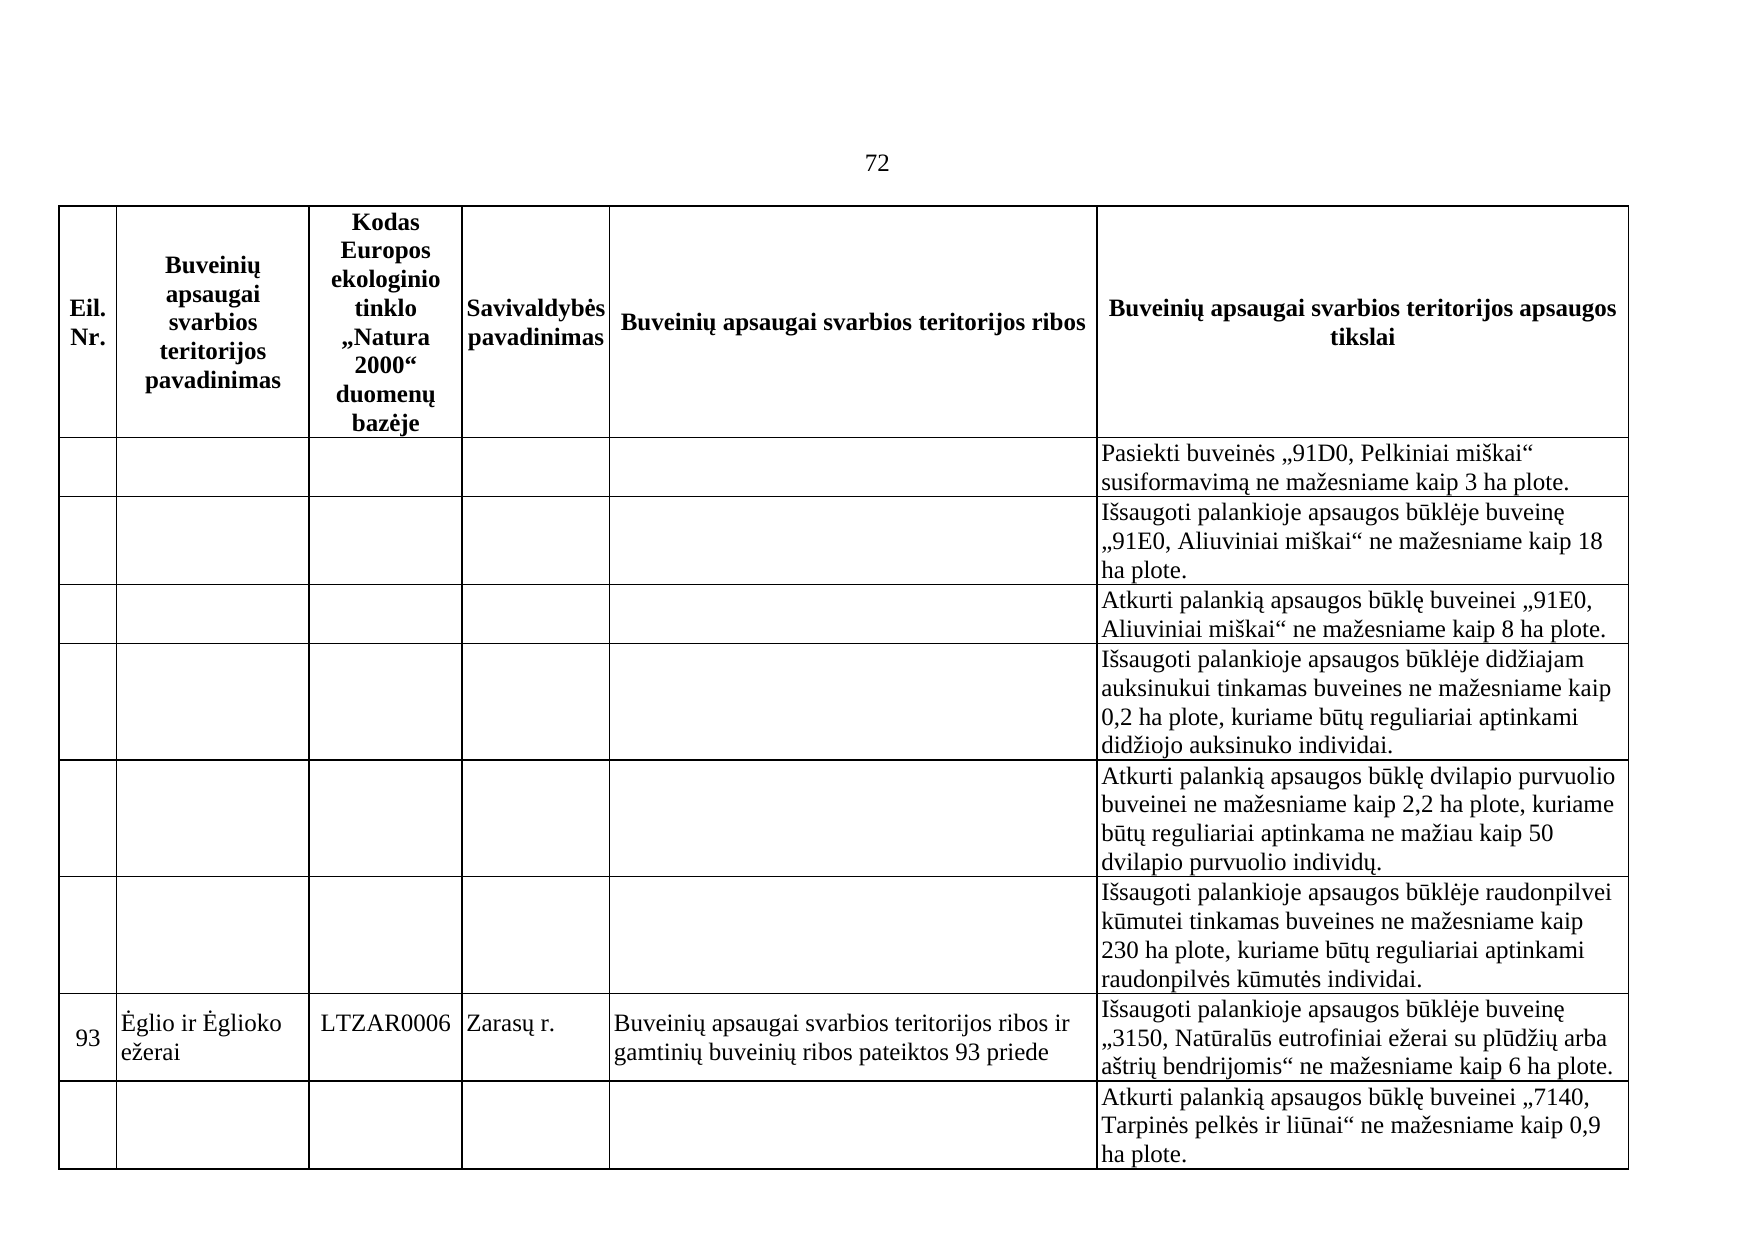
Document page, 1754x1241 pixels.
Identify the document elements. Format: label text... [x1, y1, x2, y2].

table_cell Ėglio ir Ėglioko ežerai [117, 994, 308, 1080]
table_cell [610, 585, 1096, 643]
table_header Buveinių apsaugai svarbios teritorijos pavadinimas [117, 207, 308, 437]
table_cell [610, 877, 1096, 992]
table_cell [310, 644, 461, 759]
table_cell [60, 585, 116, 643]
table_cell Buveinių apsaugai svarbios teritorijos ribos ir gamtinių buveinių ribos pateiktos 93 priede [610, 994, 1096, 1080]
table_cell [463, 438, 609, 496]
table_cell [310, 497, 461, 584]
table_cell LTZAR0006 [310, 994, 461, 1080]
table_cell Zarasų r. [463, 994, 609, 1080]
table_cell [463, 761, 609, 876]
table_cell [610, 497, 1096, 584]
table_cell [117, 438, 308, 496]
table_cell [60, 761, 116, 876]
table_cell [60, 438, 116, 496]
table_header Savivaldybės pavadinimas [463, 207, 609, 437]
table_cell Išsaugoti palankioje apsaugos būklėje didžiajam auksinukui tinkamas buveines ne mažesniame kaip 0,2 ha plote, kuriame būtų reguliariai aptinkami didžiojo auksinuko individai. [1098, 644, 1628, 759]
table_cell 93 [60, 994, 116, 1080]
table_cell [463, 644, 609, 759]
table_header Buveinių apsaugai svarbios teritorijos ribos [610, 207, 1096, 437]
table_cell Atkurti palankią apsaugos būklę dvilapio purvuolio buveinei ne mažesniame kaip 2,2 ha plote, kuriame būtų reguliariai aptinkama ne mažiau kaip 50 dvilapio purvuolio individų. [1098, 761, 1628, 876]
table_header Eil. Nr. [60, 207, 116, 437]
table_cell Išsaugoti palankioje apsaugos būklėje buveinę „3150, Natūralūs eutrofiniai ežerai su plūdžių arba aštrių bendrijomis“ ne mažesniame kaip 6 ha plote. [1098, 994, 1628, 1080]
table_cell Išsaugoti palankioje apsaugos būklėje buveinę „91E0, Aliuviniai miškai“ ne mažesniame kaip 18 ha plote. [1098, 497, 1628, 584]
table_cell [117, 644, 308, 759]
table_cell [117, 497, 308, 584]
table_cell [463, 1082, 609, 1168]
table_cell [610, 761, 1096, 876]
table_cell [60, 497, 116, 584]
table_cell [310, 585, 461, 643]
table_cell Atkurti palankią apsaugos būklę buveinei „7140, Tarpinės pelkės ir liūnai“ ne mažesniame kaip 0,9 ha plote. [1098, 1082, 1628, 1168]
table_cell [463, 877, 609, 992]
table_cell [463, 585, 609, 643]
table_cell [117, 761, 308, 876]
table_cell [610, 1082, 1096, 1168]
table_cell Pasiekti buveinės „91D0, Pelkiniai miškai“ susiformavimą ne mažesniame kaip 3 ha plote. [1098, 438, 1628, 496]
table_cell [117, 585, 308, 643]
table_cell [310, 1082, 461, 1168]
table_cell [60, 644, 116, 759]
table_cell [310, 761, 461, 876]
table_cell [463, 497, 609, 584]
table_header Buveinių apsaugai svarbios teritorijos apsaugos tikslai [1098, 207, 1628, 437]
table_cell [117, 877, 308, 992]
table_cell [310, 438, 461, 496]
table_cell [310, 877, 461, 992]
table_header Kodas Europos ekologinio tinklo „Natura 2000“ duomenų bazėje [310, 207, 461, 437]
table_cell Atkurti palankią apsaugos būklę buveinei „91E0, Aliuviniai miškai“ ne mažesniame kaip 8 ha plote. [1098, 585, 1628, 643]
table_cell [60, 1082, 116, 1168]
table_cell [610, 438, 1096, 496]
table_cell Išsaugoti palankioje apsaugos būklėje raudonpilvei kūmutei tinkamas buveines ne mažesniame kaip 230 ha plote, kuriame būtų reguliariai aptinkami raudonpilvės kūmutės individai. [1098, 877, 1628, 992]
table_cell [60, 877, 116, 992]
table_cell [610, 644, 1096, 759]
table_cell [117, 1082, 308, 1168]
